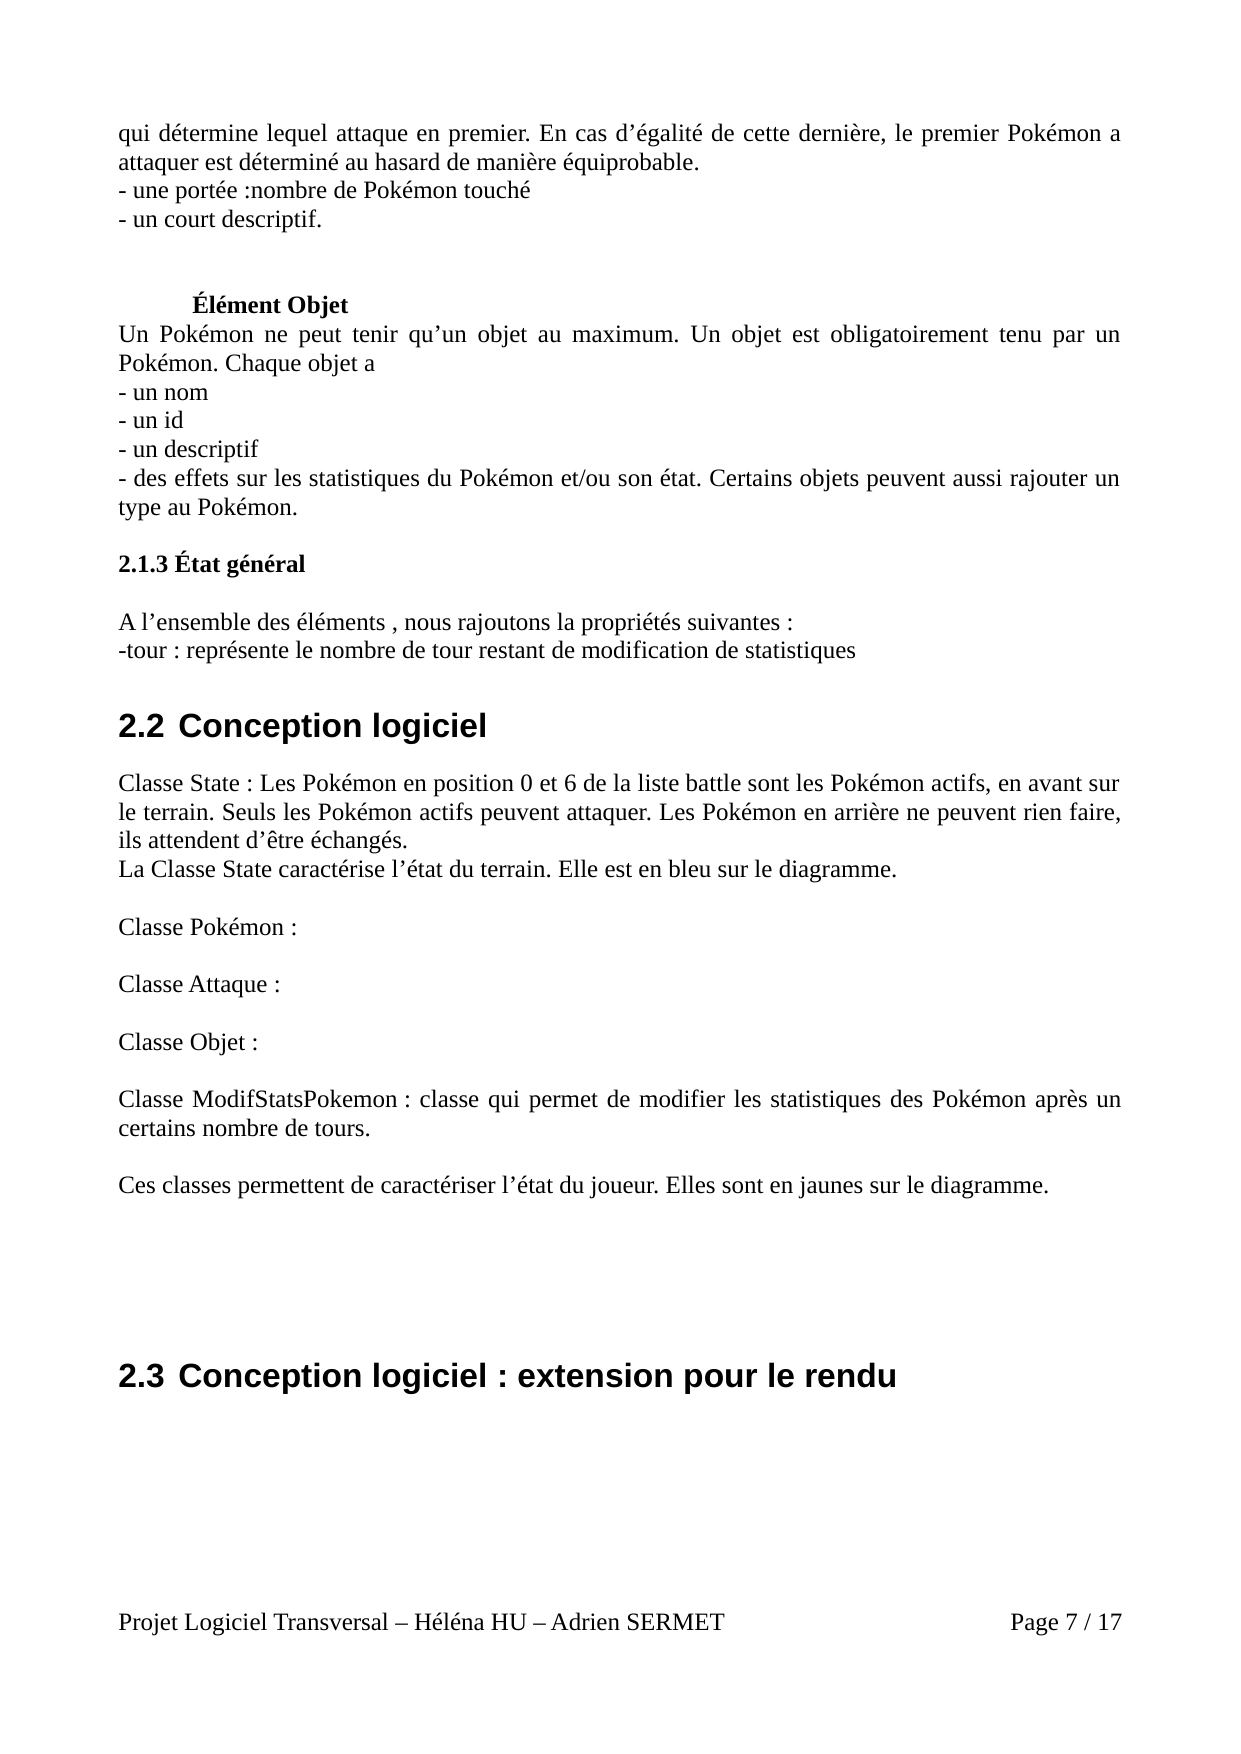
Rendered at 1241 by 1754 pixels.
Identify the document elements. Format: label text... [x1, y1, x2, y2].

text - un descriptif [118, 434, 1122, 463]
text - un id [118, 406, 1122, 434]
text Classe Pokémon : [118, 912, 1122, 941]
text Élément Objet [118, 291, 1122, 319]
text - un nom [118, 377, 1122, 406]
text Classe State : Les Pokémon en position 0 et 6 de la liste battle sont les Pokémon actifs, en avant sur le terrain. Seuls les Pokémon actifs peuvent attaquer. Les Pokémon en arrière ne peuvent rien faire, ils attendent d’être échangés. [118, 768, 1122, 854]
text - une portée :nombre de Pokémon touché [118, 176, 1122, 204]
text Un Pokémon ne peut tenir qu’un objet au maximum. Un objet est obligatoirement tenu par un Pokémon. Chaque objet a [118, 319, 1122, 377]
text Classe Attaque : [118, 969, 1122, 998]
subtitle Conception logiciel [118, 706, 1122, 744]
text - un court descriptif. [118, 204, 1122, 233]
text 2.1.3 État général [118, 549, 1122, 578]
subtitle Conception logiciel : extension pour le rendu [118, 1356, 1122, 1394]
text Classe ModifStatsPokemon : classe qui permet de modifier les statistiques des Pokémon après un certains nombre de tours. [118, 1084, 1122, 1142]
text A l’ensemble des éléments , nous rajoutons la propriétés suivantes : [118, 607, 1122, 636]
text - des effets sur les statistiques du Pokémon et/ou son état. Certains objets peuvent aussi rajouter un type au Pokémon. [118, 463, 1122, 521]
text qui détermine lequel attaque en premier. En cas d’égalité de cette dernière, le premier Pokémon a attaquer est déterminé au hasard de manière équiprobable. [118, 118, 1122, 176]
text Ces classes permettent de caractériser l’état du joueur. Elles sont en jaunes sur le diagramme. [118, 1171, 1122, 1199]
text La Classe State caractérise l’état du terrain. Elle est en bleu sur le diagramme. [118, 854, 1122, 883]
text Classe Objet : [118, 1027, 1122, 1056]
text -tour : représente le nombre de tour restant de modification de statistiques [118, 636, 1122, 664]
